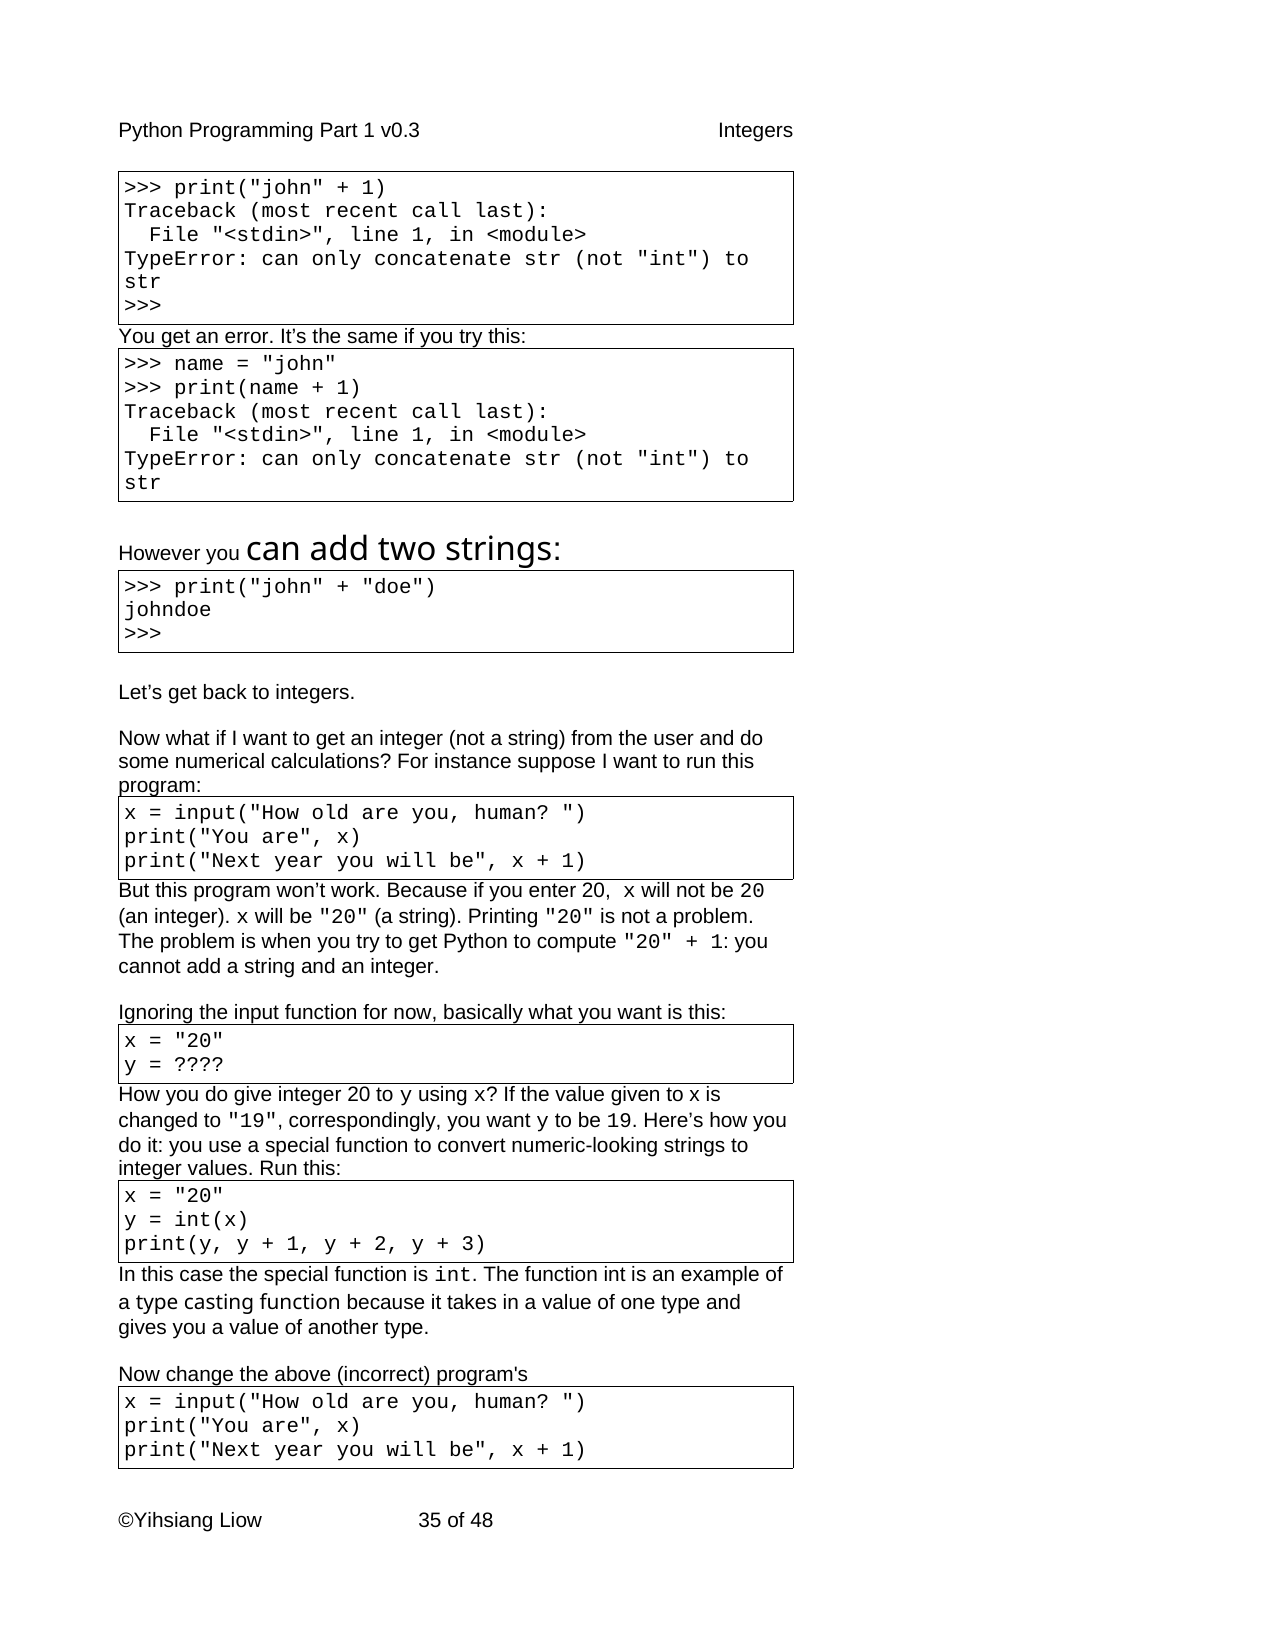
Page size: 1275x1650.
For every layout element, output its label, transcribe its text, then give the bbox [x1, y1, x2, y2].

text Ignoring the input function for now, basically what you want is this: [118, 1001, 793, 1024]
table_header >>> name = "john" >>> print(name + 1) Traceback (most recent call last): File "<stdin>", line 1, in <module> TypeError: can only concatenate str (not "int") to str [119, 349, 793, 501]
text You get an error. It’s the same if you try this: [118, 325, 793, 348]
table_header >>> print("john" + 1) Traceback (most recent call last): File "<stdin>", line 1, in <module> TypeError: can only concatenate str (not "int") to str >>> [119, 172, 793, 324]
table_header >>> print("john" + "doe") johndoe >>> [119, 571, 793, 652]
text How you do give integer 20 to y using x? If the value given to x is changed to "19", correspondingly, you want y to be 19. Here’s how you do it: you use a special function to convert numeric-looking strings to integer values. Run this: [118, 1084, 793, 1180]
text But this program won’t work. Because if you enter 20, x will not be 20 (an integer). x will be "20" (a string). Printing "20" is not a problem. The problem is when you try to get Python to compute "20" + 1: you cannot add a string and an integer. [118, 880, 793, 978]
table_header x = input("How old are you, human? ") print("You are", x) print("Next year you will be", x + 1) [119, 1387, 793, 1468]
table_header x = "20" y = ???? [119, 1025, 793, 1083]
table_header x = "20" y = int(x) print(y, y + 1, y + 2, y + 3) [119, 1181, 793, 1262]
table_header x = input("How old are you, human? ") print("You are", x) print("Next year you will be", x + 1) [119, 797, 793, 879]
text However you can add two strings: [118, 524, 793, 570]
text Now change the above (incorrect) program's [118, 1362, 793, 1386]
text In this case the special function is int. The function int is an example of a type casting function because it takes in a value of one type and gives you a value of another type. [118, 1263, 793, 1339]
text Let’s get back to integers. [118, 680, 793, 703]
text Now what if I want to get an integer (not a string) from the user and do some numerical calculations? For instance suppose I want to run this program: [118, 727, 793, 796]
